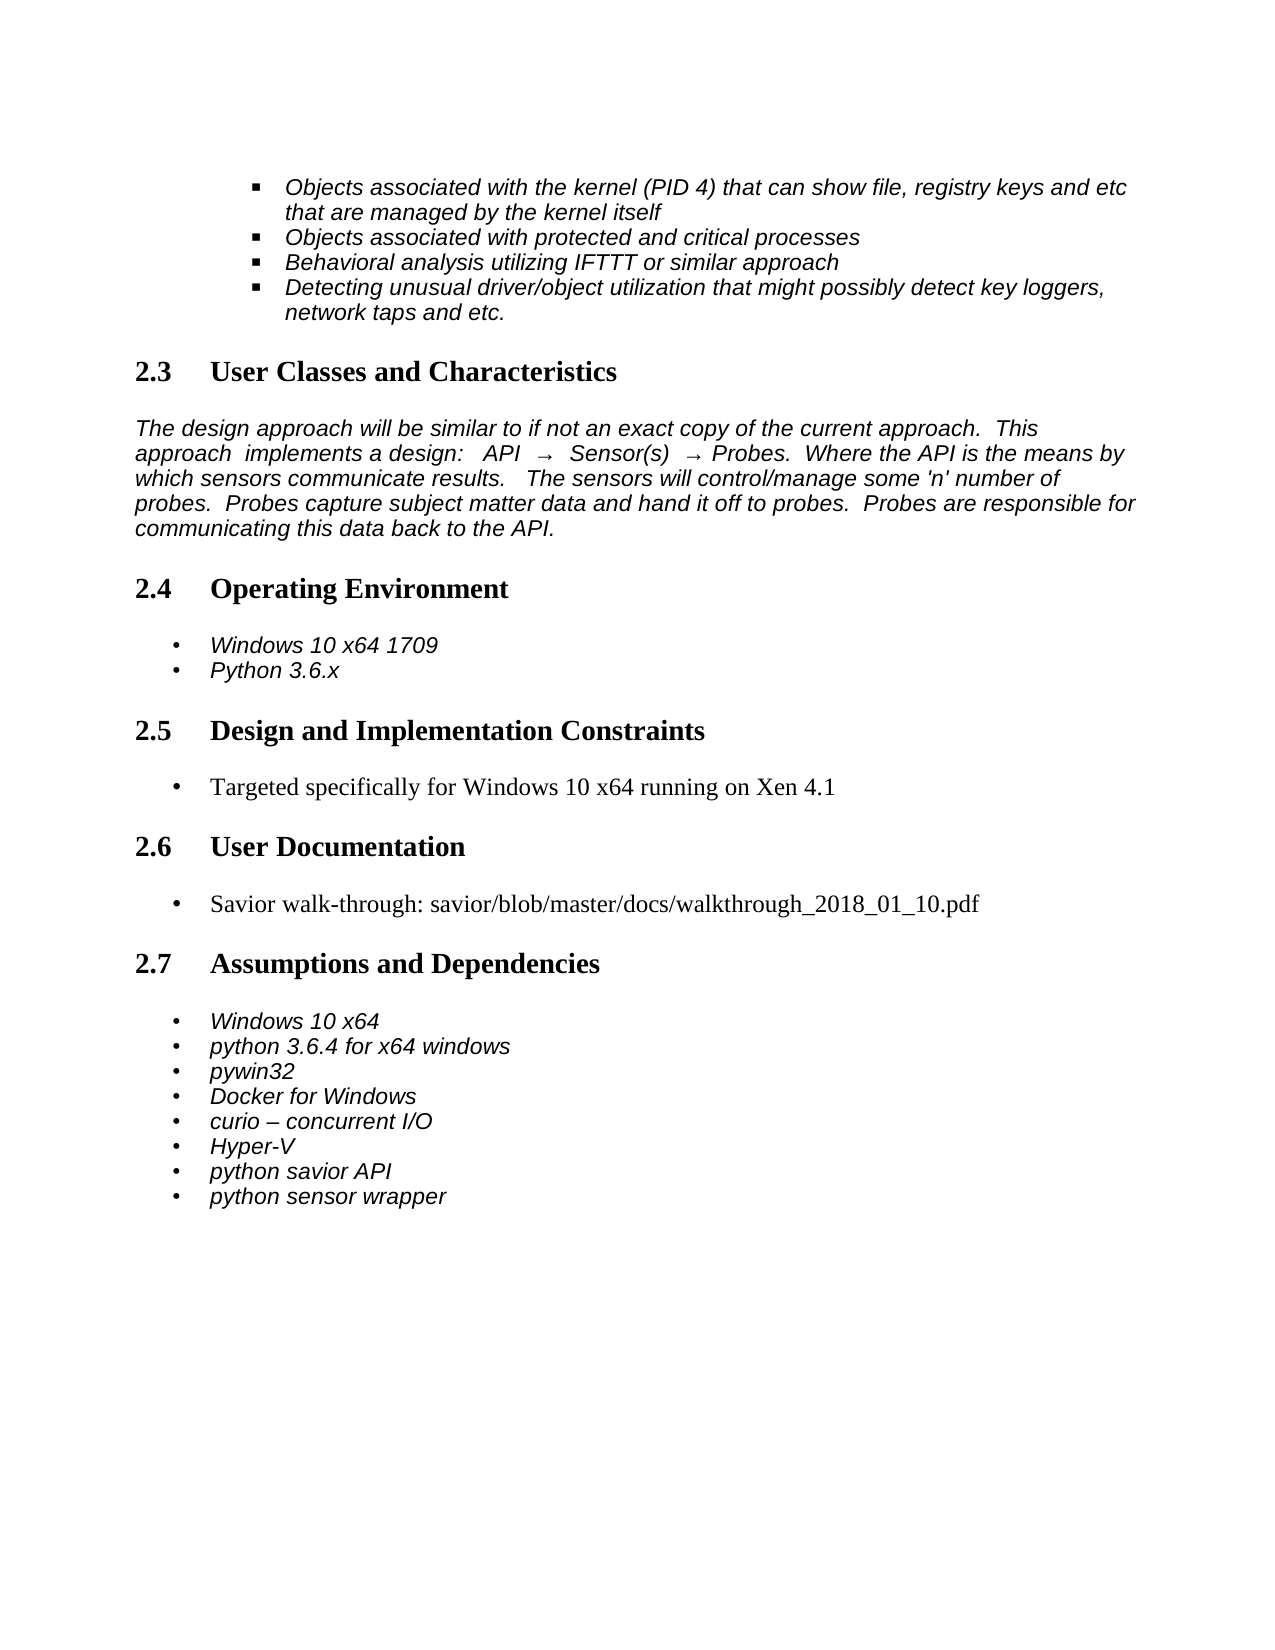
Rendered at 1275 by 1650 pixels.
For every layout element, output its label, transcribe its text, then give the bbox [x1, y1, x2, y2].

subtitle User Documentation [135, 830, 1140, 863]
list Detecting unusual driver/object utilization that might possibly detect key loggers, network taps and etc. [247, 275, 1140, 325]
list Targeted specifically for Windows 10 x64 running on Xen 4.1 [172, 776, 1140, 801]
list Docker for Windows [172, 1084, 1140, 1109]
list python sensor wrapper [172, 1184, 1140, 1209]
list Windows 10 x64 [172, 1009, 1140, 1034]
subtitle Design and Implementation Constraints [135, 713, 1140, 746]
list Savior walk-through: savior/blob/master/docs/walkthrough_2018_01_10.pdf [172, 892, 1140, 917]
subtitle User Classes and Characteristics [135, 354, 1140, 388]
list Python 3.6.x [172, 659, 1140, 684]
text The design approach will be similar to if not an exact copy of the current approach. This approach implements a design: API → Sensor(s) → Probes. Where the API is the means by which sensors communicate results. The sensors will control/manage some 'n' number of probes. Probes capture subject matter data and hand it off to probes. Probes are responsible for communicating this data back to the API. [135, 417, 1140, 542]
list Behavioral analysis utilizing IFTTT or similar approach [247, 250, 1140, 275]
subtitle Operating Environment [135, 571, 1140, 604]
list Objects associated with the kernel (PID 4) that can show file, registry keys and etc that are managed by the kernel itself [247, 175, 1140, 225]
list pywin32 [172, 1059, 1140, 1084]
list curio – concurrent I/O [172, 1109, 1140, 1134]
list python savior API [172, 1159, 1140, 1184]
list python 3.6.4 for x64 windows [172, 1034, 1140, 1059]
list Hyper-V [172, 1134, 1140, 1159]
list Windows 10 x64 1709 [172, 634, 1140, 659]
subtitle Assumptions and Dependencies [135, 947, 1140, 980]
list Objects associated with protected and critical processes [247, 225, 1140, 250]
